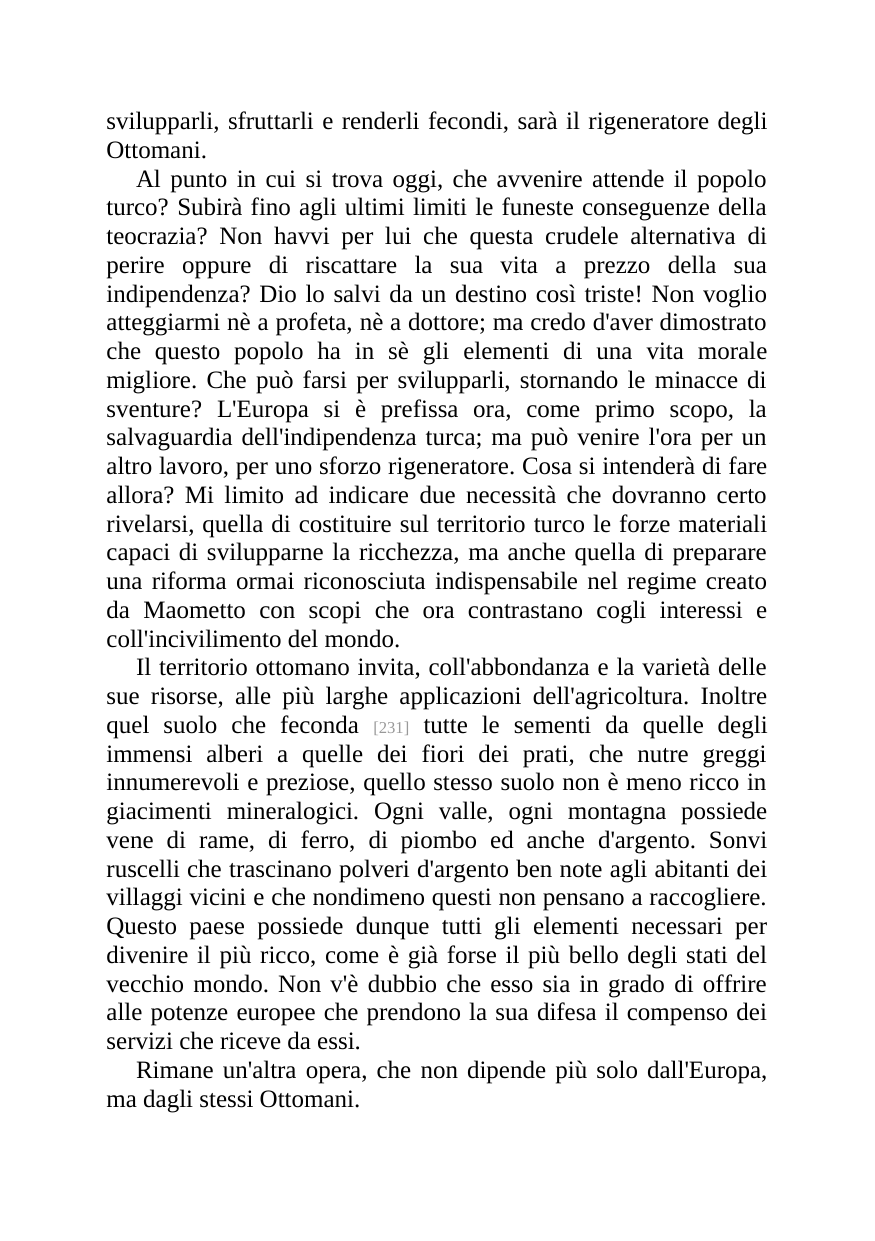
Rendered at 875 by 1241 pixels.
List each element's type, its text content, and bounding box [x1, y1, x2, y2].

text Rimane un'altra opera, che non dipende più solo dall'Europa, ma dagli stessi Ottomani. [106, 1055, 768, 1112]
text Al punto in cui si trova oggi, che avvenire attende il popolo turco? Subirà fino agli ultimi limiti le funeste conseguenze della teocrazia? Non havvi per lui che questa crudele alternativa di perire oppure di riscattare la sua vita a prezzo della sua indipendenza? Dio lo salvi da un destino così triste! Non voglio atteggiarmi nè a profeta, nè a dottore; ma credo d'aver dimostrato che questo popolo ha in sè gli elementi di una vita morale migliore. Che può farsi per svilupparli, stornando le minacce di sventure? L'Europa si è prefissa ora, come primo scopo, la salvaguardia dell'indipendenza turca; ma può venire l'ora per un altro lavoro, per uno sforzo rigeneratore. Cosa si intenderà di fare allora? Mi limito ad indicare due necessità che dovranno certo rivelarsi, quella di costituire sul territorio turco le forze materiali capaci di svilupparne la ricchezza, ma anche quella di preparare una riforma ormai riconosciuta indispensabile nel regime creato da Maometto con scopi che ora contrastano cogli interessi e coll'incivilimento del mondo. [106, 164, 768, 652]
text Il territorio ottomano invita, coll'abbondanza e la varietà delle sue risorse, alle più larghe applicazioni dell'agricoltura. Inoltre quel suolo che feconda [231] tutte le sementi da quelle degli immensi alberi a quelle dei fiori dei prati, che nutre greggi innumerevoli e preziose, quello stesso suolo non è meno ricco in giacimenti mineralogici. Ogni valle, ogni montagna possiede vene di rame, di ferro, di piombo ed anche d'argento. Sonvi ruscelli che trascinano polveri d'argento ben note agli abitanti dei villaggi vicini e che nondimeno questi non pensano a raccogliere. Questo paese possiede dunque tutti gli elementi necessari per divenire il più ricco, come è già forse il più bello degli stati del vecchio mondo. Non v'è dubbio che esso sia in grado di offrire alle potenze europee che prendono la sua difesa il compenso dei servizi che riceve da essi. [106, 652, 768, 1055]
text svilupparli, sfruttarli e renderli fecondi, sarà il rigeneratore degli Ottomani. [106, 106, 768, 164]
